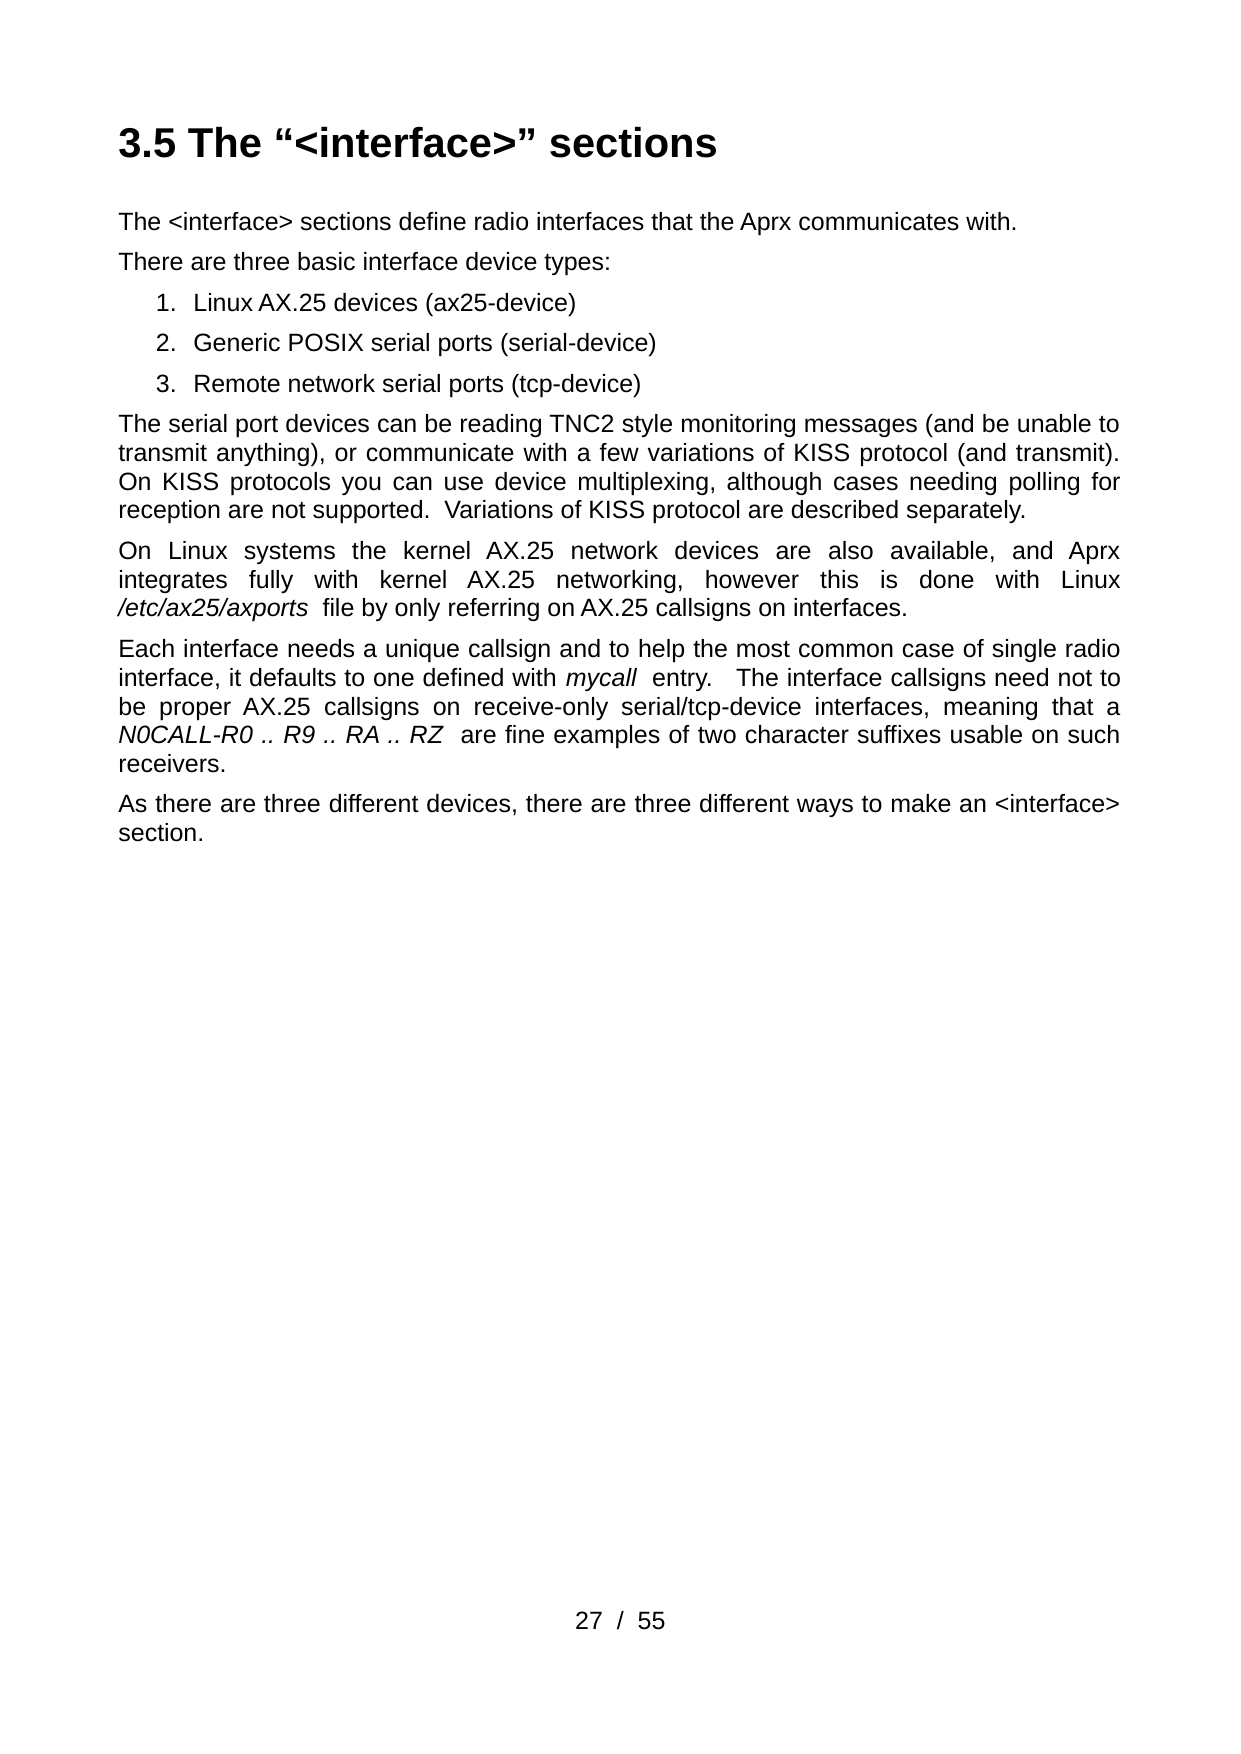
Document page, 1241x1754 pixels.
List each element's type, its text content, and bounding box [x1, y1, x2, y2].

text On Linux systems the kernel AX.25 network devices are also available, and Aprx integrates fully with kernel AX.25 networking, however this is done with Linux /etc/ax25/axports file by only referring on AX.25 callsigns on interfaces. [118, 536, 1122, 622]
list Linux AX.25 devices (ax25-device) [156, 288, 1122, 316]
list Generic POSIX serial ports (serial-device) [156, 328, 1122, 357]
subtitle The “<interface>” sections [118, 118, 1122, 166]
text The serial port devices can be reading TNC2 style monitoring messages (and be unable to transmit anything), or communicate with a few variations of KISS protocol (and transmit). On KISS protocols you can use device multiplexing, although cases needing polling for reception are not supported. Variations of KISS protocol are described separately. [118, 409, 1122, 524]
list Remote network serial ports (tcp-device) [156, 369, 1122, 397]
text Each interface needs a unique callsign and to help the most common case of single radio interface, it defaults to one defined with mycall entry. The interface callsigns need not to be proper AX.25 callsigns on receive-only serial/tcp-device interfaces, meaning that a N0CALL-R0 .. R9 .. RA .. RZ are fine examples of two character suffixes usable on such receivers. [118, 634, 1122, 778]
text The <interface> sections define radio interfaces that the Aprx communicates with. [118, 207, 1122, 235]
text As there are three different devices, there are three different ways to make an <interface> section. [118, 789, 1122, 847]
text There are three basic interface device types: [118, 247, 1122, 276]
